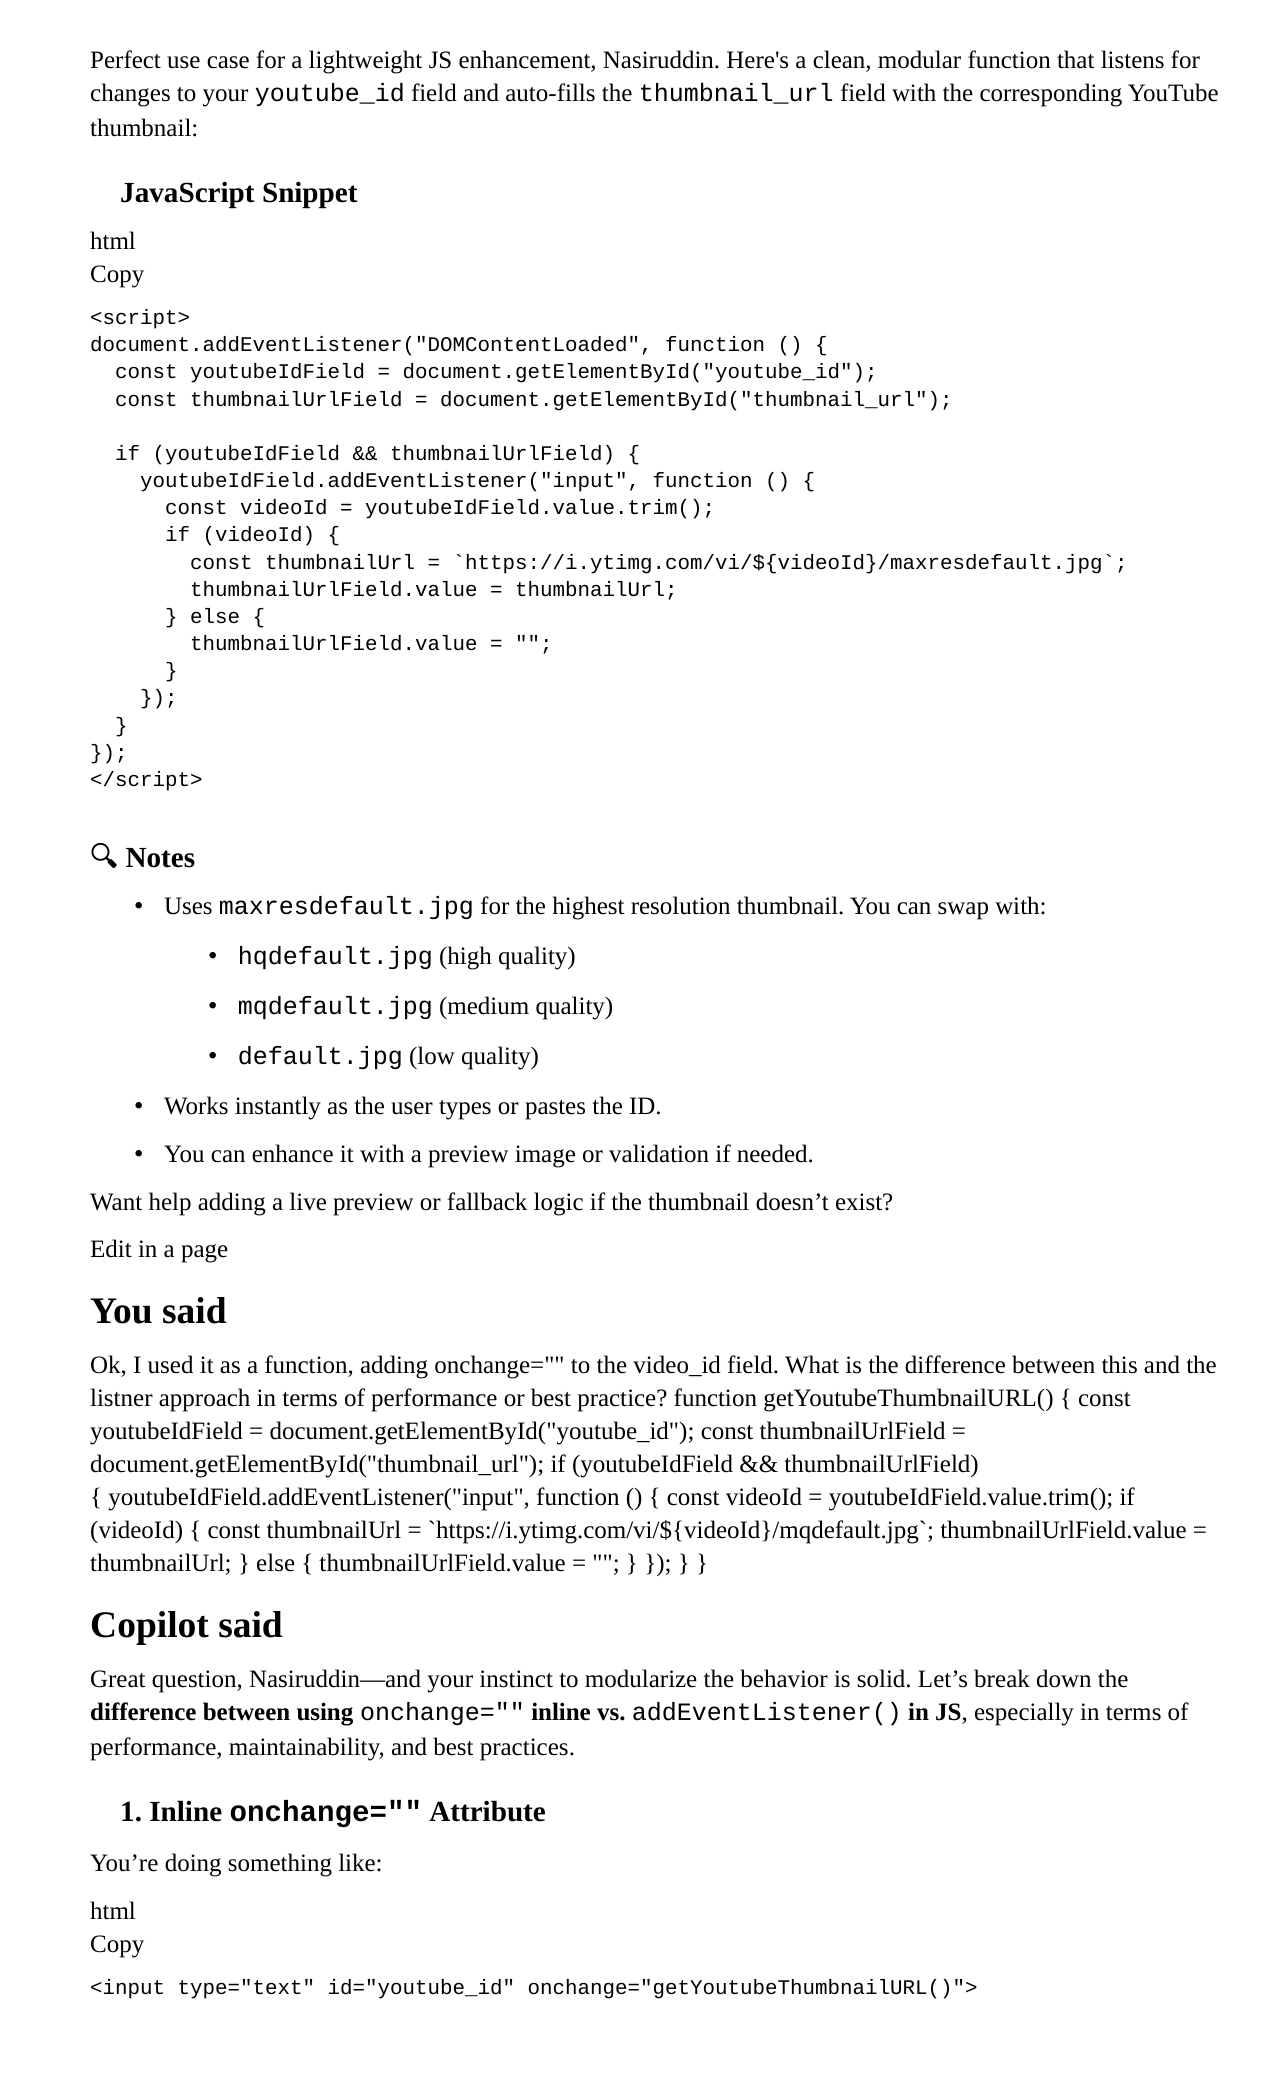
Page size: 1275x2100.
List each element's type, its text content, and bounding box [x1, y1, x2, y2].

text Want help adding a live preview or fallback logic if the thumbnail doesn’t exist? [90, 1187, 1230, 1215]
subtitle ✅ JavaScript Snippet [90, 175, 1230, 209]
text } [90, 715, 1230, 738]
text } else { [90, 606, 1230, 630]
text document.addEventListener("DOMContentLoaded", function () { [90, 334, 1230, 358]
subtitle You said [90, 1288, 1230, 1331]
text Perfect use case for a lightweight JS enhancement, Nasiruddin. Here's a clean, modular function that listens for changes to your youtube_id field and auto-fills the thumbnail_url field with the corresponding YouTube thumbnail: [90, 45, 1230, 142]
text You’re doing something like: [90, 1848, 1230, 1877]
text Copy [90, 259, 1230, 288]
text youtubeIdField.addEventListener("input", function () { [90, 470, 1230, 494]
text } [90, 660, 1230, 684]
list You can enhance it with a preview image or validation if needed. [134, 1139, 1230, 1168]
text const youtubeIdField = document.getElementById("youtube_id"); [90, 361, 1230, 385]
text thumbnailUrlField.value = thumbnailUrl; [90, 579, 1230, 602]
subtitle Copilot said [90, 1602, 1230, 1645]
text thumbnailUrlField.value = ""; [90, 633, 1230, 657]
text </script> [90, 769, 1230, 793]
list Works instantly as the user types or pastes the ID. [134, 1091, 1230, 1120]
text Copy [90, 1929, 1230, 1958]
text if (videoId) { [90, 524, 1230, 548]
text const videoId = youtubeIdField.value.trim(); [90, 497, 1230, 521]
text if (youtubeIdField && thumbnailUrlField) { [90, 443, 1230, 467]
list hqdefault.jpg (high quality) [208, 941, 1230, 972]
list Uses maxresdefault.jpg for the highest resolution thumbnail. You can swap with: [134, 891, 1230, 922]
list default.jpg (low quality) [208, 1041, 1230, 1072]
text <input type="text" id="youtube_id" onchange="getYoutubeThumbnailURL()"> [90, 1977, 1230, 2000]
text const thumbnailUrlField = document.getElementById("thumbnail_url"); [90, 388, 1230, 412]
subtitle 🧠 1. Inline onchange="" Attribute [90, 1794, 1230, 1831]
text html [90, 226, 1230, 255]
text <script> [90, 307, 1230, 331]
text const thumbnailUrl = `https://i.ytimg.com/vi/${videoId}/maxresdefault.jpg`; [90, 552, 1230, 575]
text Edit in a page [90, 1234, 1230, 1263]
text html [90, 1896, 1230, 1925]
text }); [90, 742, 1230, 766]
text Ok, I used it as a function, adding onchange="" to the video_id field. What is the difference between this and the listner approach in terms of performance or best practice? function getYoutubeThumbnailURL() { const youtubeIdField = document.getElementById("youtube_id"); const thumbnailUrlField = document.getElementById("thumbnail_url"); if (youtubeIdField && thumbnailUrlField) { youtubeIdField.addEventListener("input", function () { const videoId = youtubeIdField.value.trim(); if (videoId) { const thumbnailUrl = `https://i.ytimg.com/vi/${videoId}/mqdefault.jpg`; thumbnailUrlField.value = thumbnailUrl; } else { thumbnailUrlField.value = ""; } }); } } [90, 1350, 1230, 1577]
text Great question, Nasiruddin—and your instinct to modularize the behavior is solid. Let’s break down the difference between using onchange="" inline vs. addEventListener() in JS, especially in terms of performance, maintainability, and best practices. [90, 1664, 1230, 1761]
subtitle 🔍 Notes [90, 840, 1230, 874]
text }); [90, 688, 1230, 711]
list mqdefault.jpg (medium quality) [208, 991, 1230, 1022]
